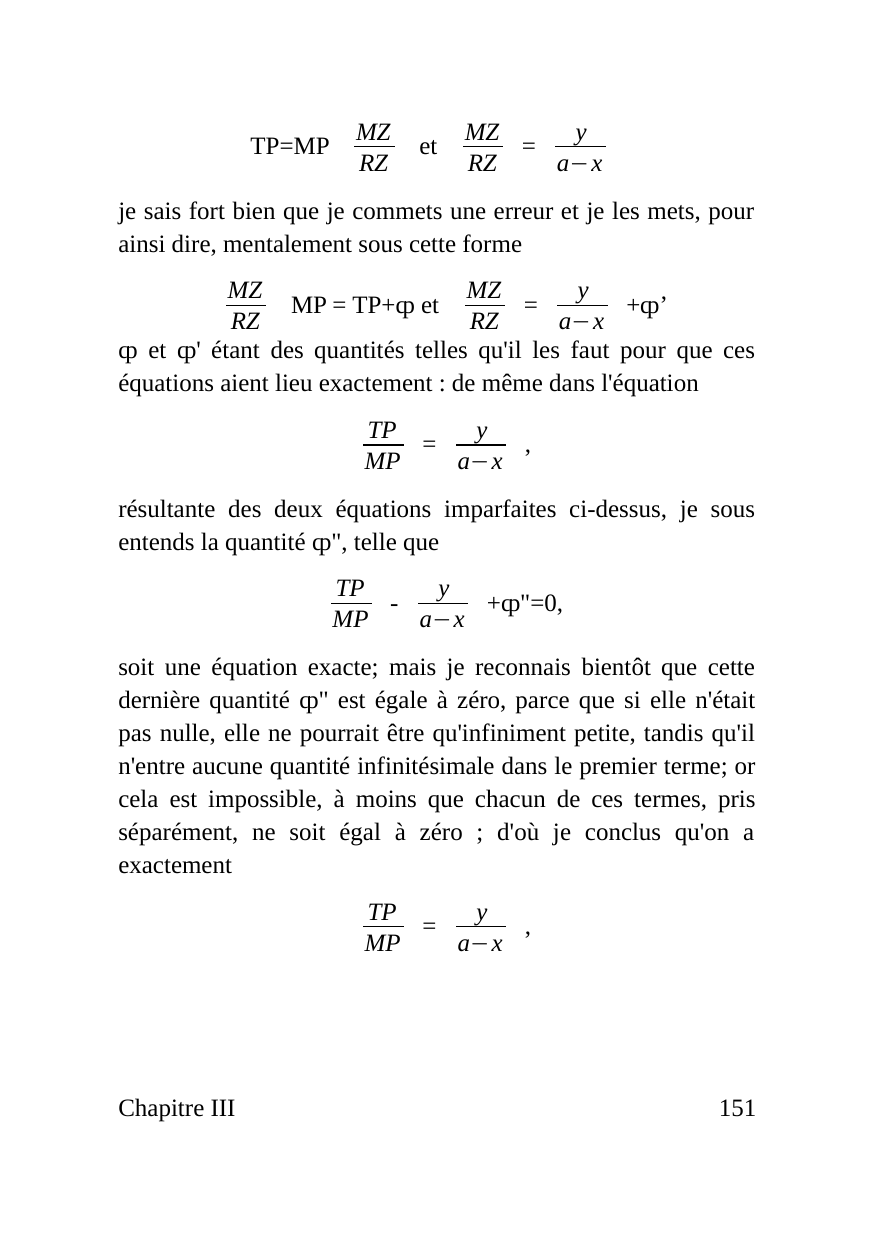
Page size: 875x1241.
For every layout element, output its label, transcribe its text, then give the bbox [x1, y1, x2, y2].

text -+ȹ"=0, [118, 574, 756, 633]
text ȹ et ȹ' étant des quantités telles qu'il les faut pour que ces équations aient lieu exactement : de même dans l'équation [118, 336, 756, 397]
text =, [118, 898, 756, 957]
text soit une équation exacte; mais je reconnais bientôt que cette dernière quantité ȹ" est égale à zéro, parce que si elle n'était pas nulle, elle ne pourrait être qu'infiniment petite, tandis qu'il n'entre aucune quantité infinitésimale dans le premier terme; or cela est impossible, à moins que chacun de ces termes, pris séparément, ne soit égal à zéro ; d'où je conclus qu'on a exactement [118, 652, 756, 879]
text TP=MP et = [118, 118, 756, 177]
text je sais fort bien que je commets une erreur et je les mets, pour ainsi dire, mentalement sous cette forme [118, 196, 756, 258]
text =, [118, 416, 756, 475]
text MP = TP+ȹ et =+ȹ’ [118, 277, 756, 336]
text résultante des deux équations imparfaites ci-dessus, je sous entends la quantité ȹ", telle que [118, 494, 756, 556]
